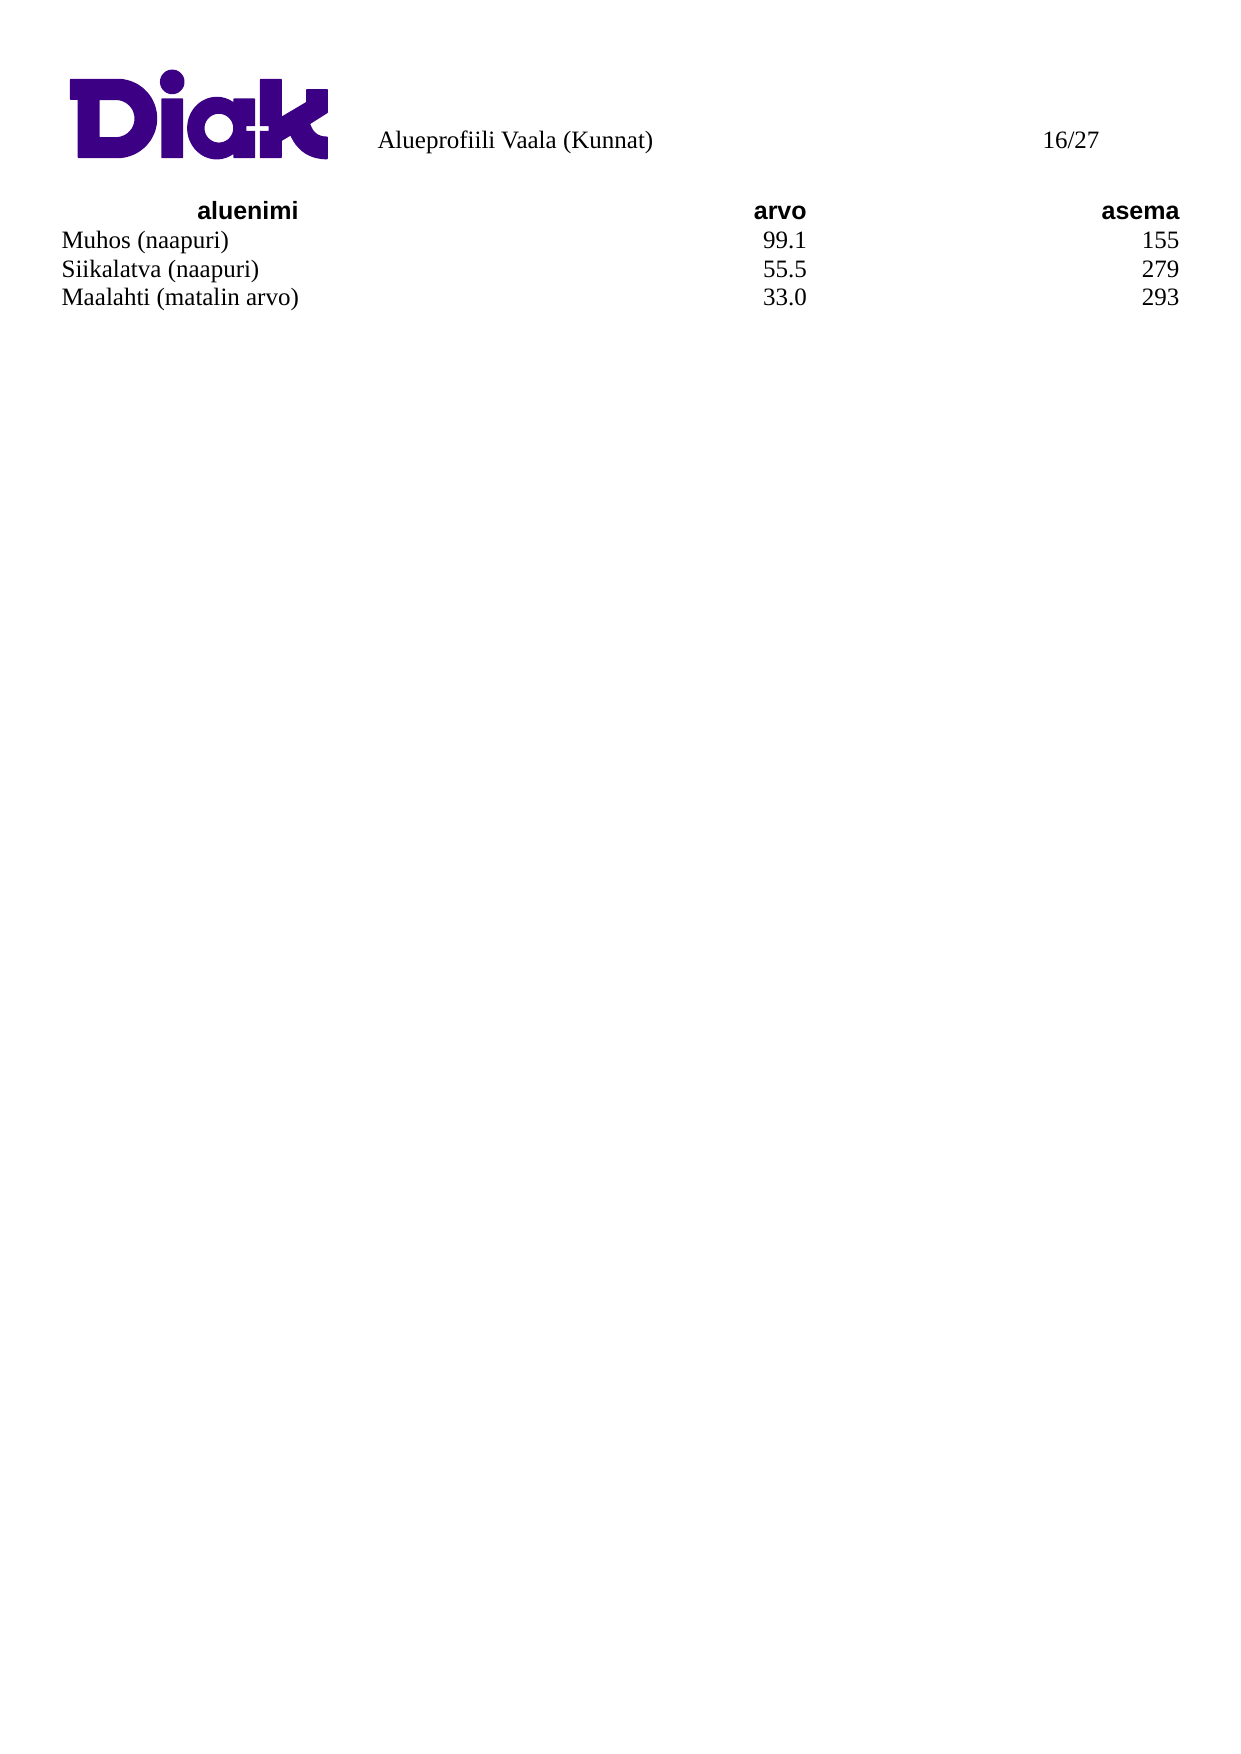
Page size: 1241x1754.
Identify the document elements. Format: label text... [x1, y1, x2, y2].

table_cell Siikalatva (naapuri) [61, 254, 434, 282]
table_header aluenimi [61, 196, 434, 225]
table_cell 279 [806, 254, 1179, 282]
table_header arvo [434, 196, 806, 225]
table_cell 293 [806, 283, 1179, 311]
table_header asema [806, 196, 1179, 225]
table_cell Muhos (naapuri) [61, 225, 434, 254]
table_cell 99.1 [434, 225, 806, 254]
table_cell 33.0 [434, 283, 806, 311]
table_cell 55.5 [434, 254, 806, 282]
table_cell 155 [806, 225, 1179, 254]
table_cell Maalahti (matalin arvo) [61, 283, 434, 311]
